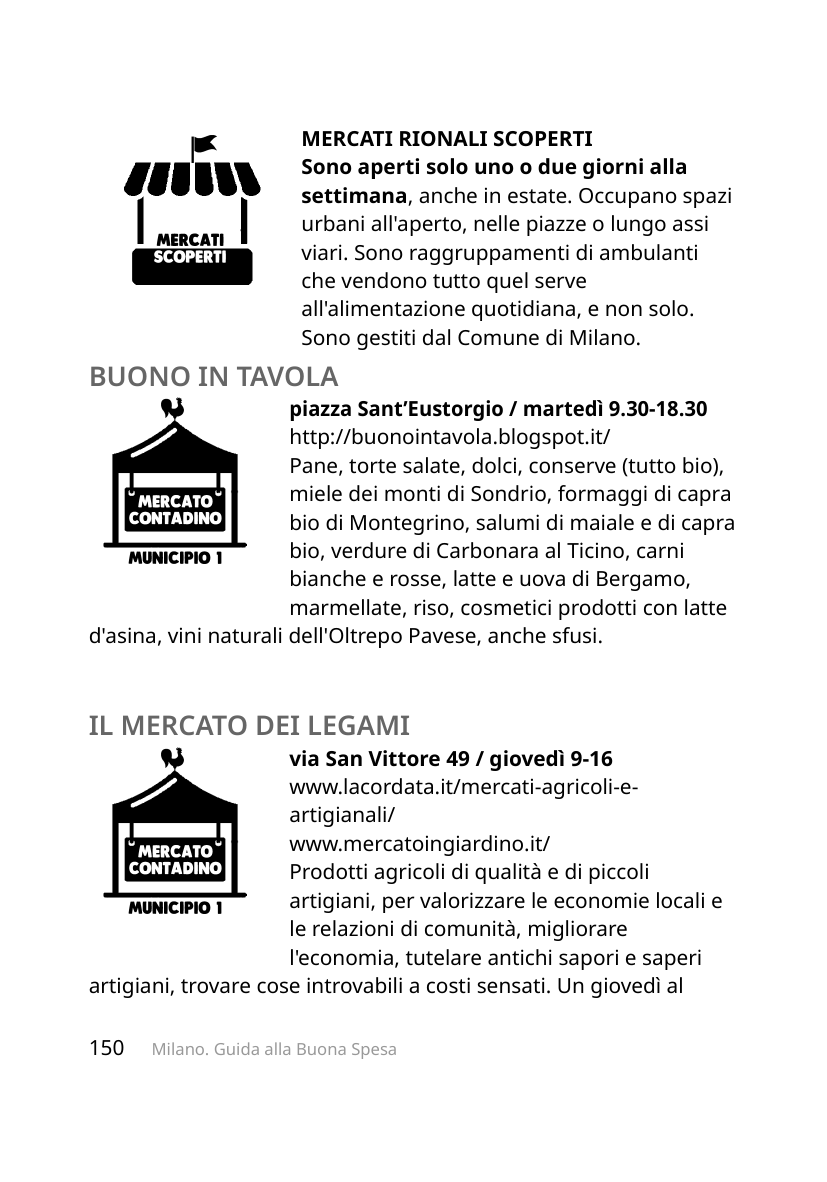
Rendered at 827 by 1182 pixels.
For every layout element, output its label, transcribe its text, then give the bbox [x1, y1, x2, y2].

text Pane, torte salate, dolci, conserve (tutto bio), miele dei monti di Sondrio, formaggi di capra bio di Montegrino, salumi di maiale e di capra bio, verdure di Carbonara al Ticino, carni bianche e rosse, latte e uova di Bergamo, marmellate, riso, cosmetici prodotti con latte d'asina, vini naturali dell'Oltrepo Pavese, anche sfusi. [88, 451, 738, 650]
title Il mercato dei legami [88, 707, 738, 744]
table_cell MERCATI RIONALI SCOPERTI Sono aperti solo uno o due giorni alla settimana, anche in estate. Occupano spazi urbani all'aperto, nelle piazze o lungo assi viari. Sono raggruppamenti di ambulanti che vendono tutto quel serve all'alimentazione quotidiana, e non solo. Sono gestiti dal Comune di Milano. [296, 118, 738, 357]
text piazza Sant’Eustorgio / martedì 9.30-18.30 [266, 394, 738, 422]
text http://buonointavola.blogspot.it/ [266, 422, 738, 451]
text www.mercatoingiardino.it/ [266, 829, 738, 857]
picture [88, 393, 266, 571]
text via San Vittore 49 / giovedì 9-16 [266, 744, 738, 772]
text www.lacordata.it/mercati-agricoli-e-artigianali/ [266, 772, 738, 829]
title Buono in tavola [88, 357, 738, 394]
picture [103, 123, 281, 301]
picture [88, 743, 266, 921]
text Prodotti agricoli di qualità e di piccoli artigiani, per valorizzare le economie locali e le relazioni di comunità, migliorare l'economia, tutelare antichi sapori e saperi artigiani, trovare cose introvabili a costi sensati. Un giovedì al [88, 857, 738, 999]
table_cell [89, 118, 296, 357]
